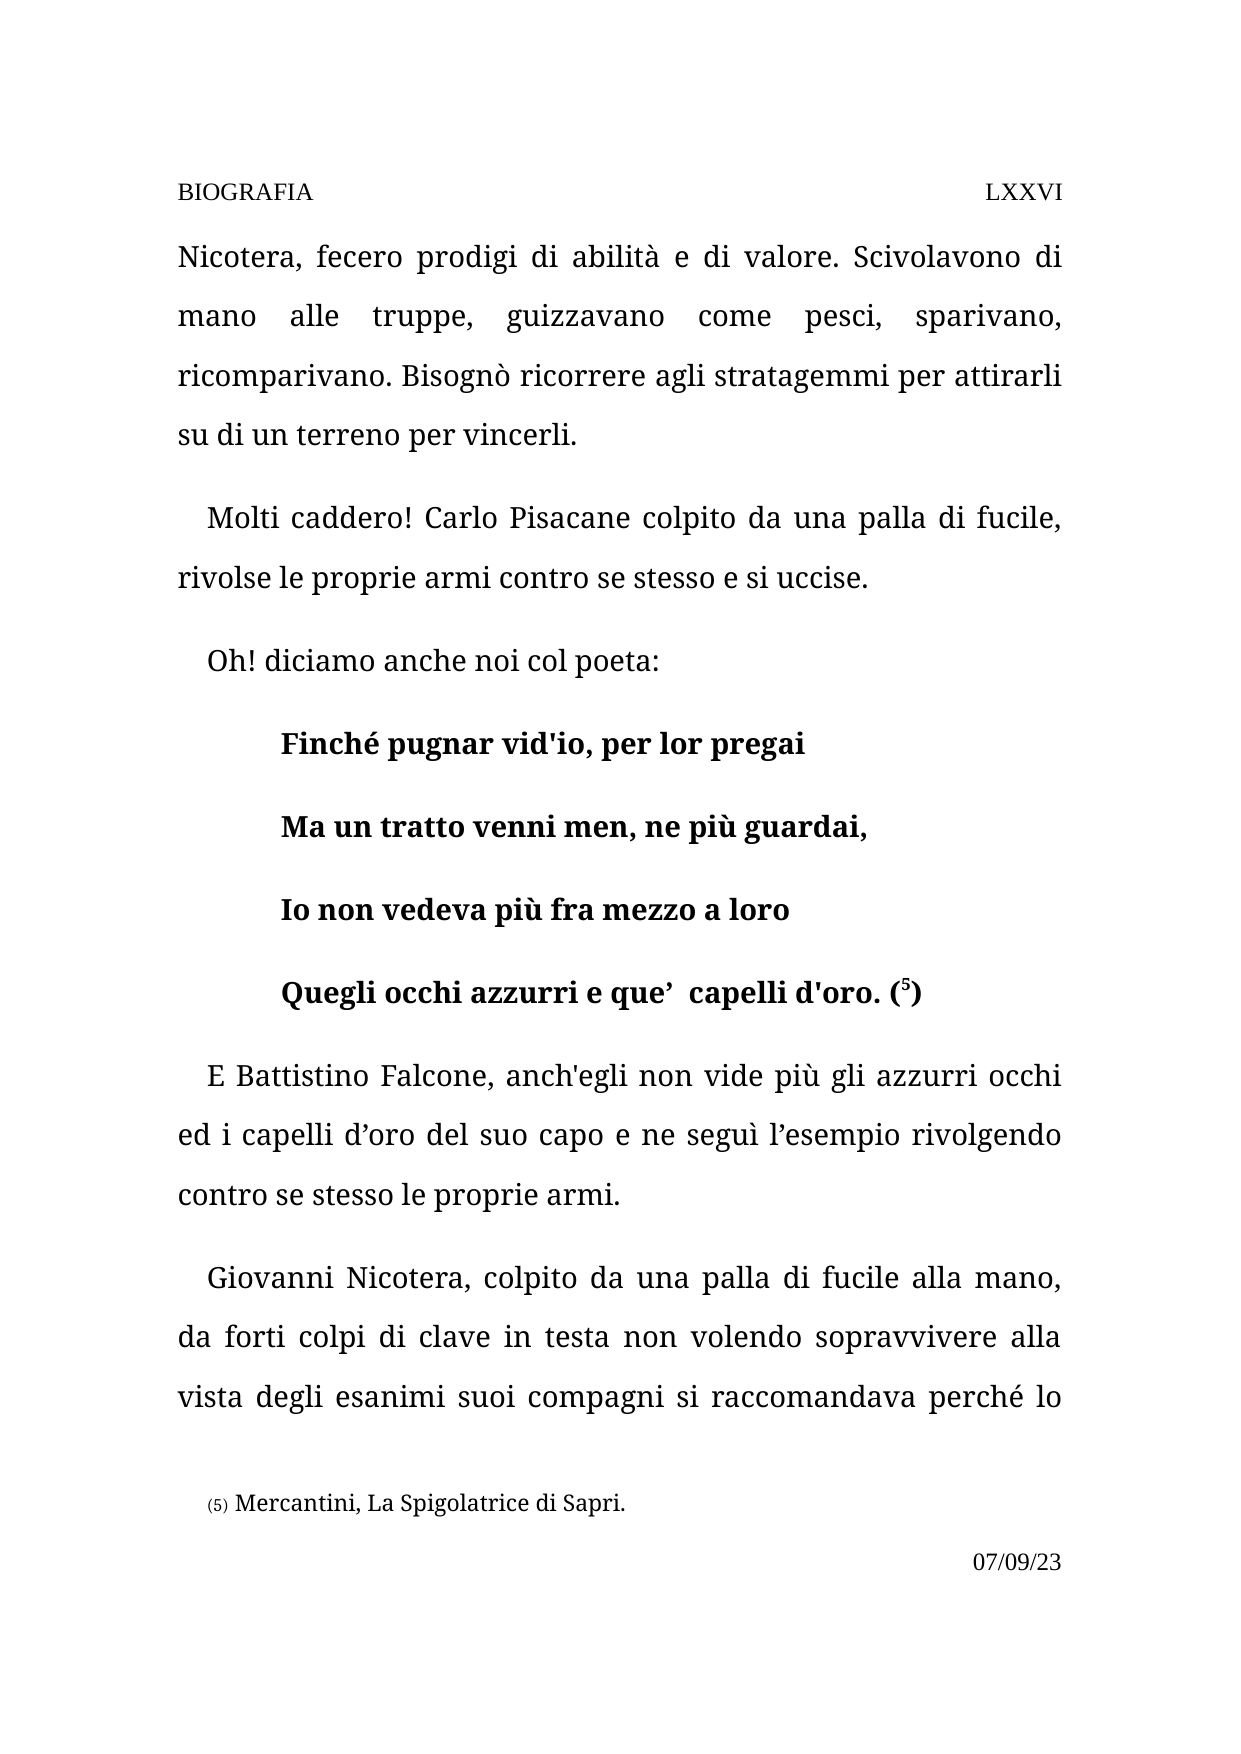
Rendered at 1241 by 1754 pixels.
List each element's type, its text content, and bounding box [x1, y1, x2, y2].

text Molti caddero! Carlo Pisacane colpito da una palla di fucile, rivolse le proprie armi contro se stesso e si uccise. [177, 498, 1063, 597]
text Mercantini, La Spigolatrice di Sapri. [177, 1487, 1063, 1518]
text E Battistino Falcone, anch'egli non vide più gli azzurri occhi ed i capelli d’oro del suo capo e ne seguì l’esempio rivolgendo contro se stesso le proprie armi. [177, 1055, 1063, 1214]
text Finché pugnar vid'io, per lor pregai [251, 723, 1063, 763]
text Giovanni Nicotera, colpito da una palla di fucile alla mano, da forti colpi di clave in testa non volendo sopravvivere alla vista degli esanimi suoi compagni si raccomandava perché lo [177, 1257, 1063, 1416]
text Oh! diciamo anche noi col poeta: [177, 640, 1063, 680]
text Ma un tratto venni men, ne più guardai, [251, 806, 1063, 846]
text Quegli occhi azzurri e que’ capelli d'oro. () [251, 972, 1063, 1012]
text Io non vedeva più fra mezzo a loro [251, 889, 1063, 929]
text Nicotera, fecero prodigi di abilità e di valore. Scivolavono di mano alle truppe, guizzavano come pesci, sparivano, ricomparivano. Bisognò ricorrere agli stratagemmi per attirarli su di un terreno per vincerli. [177, 236, 1063, 454]
